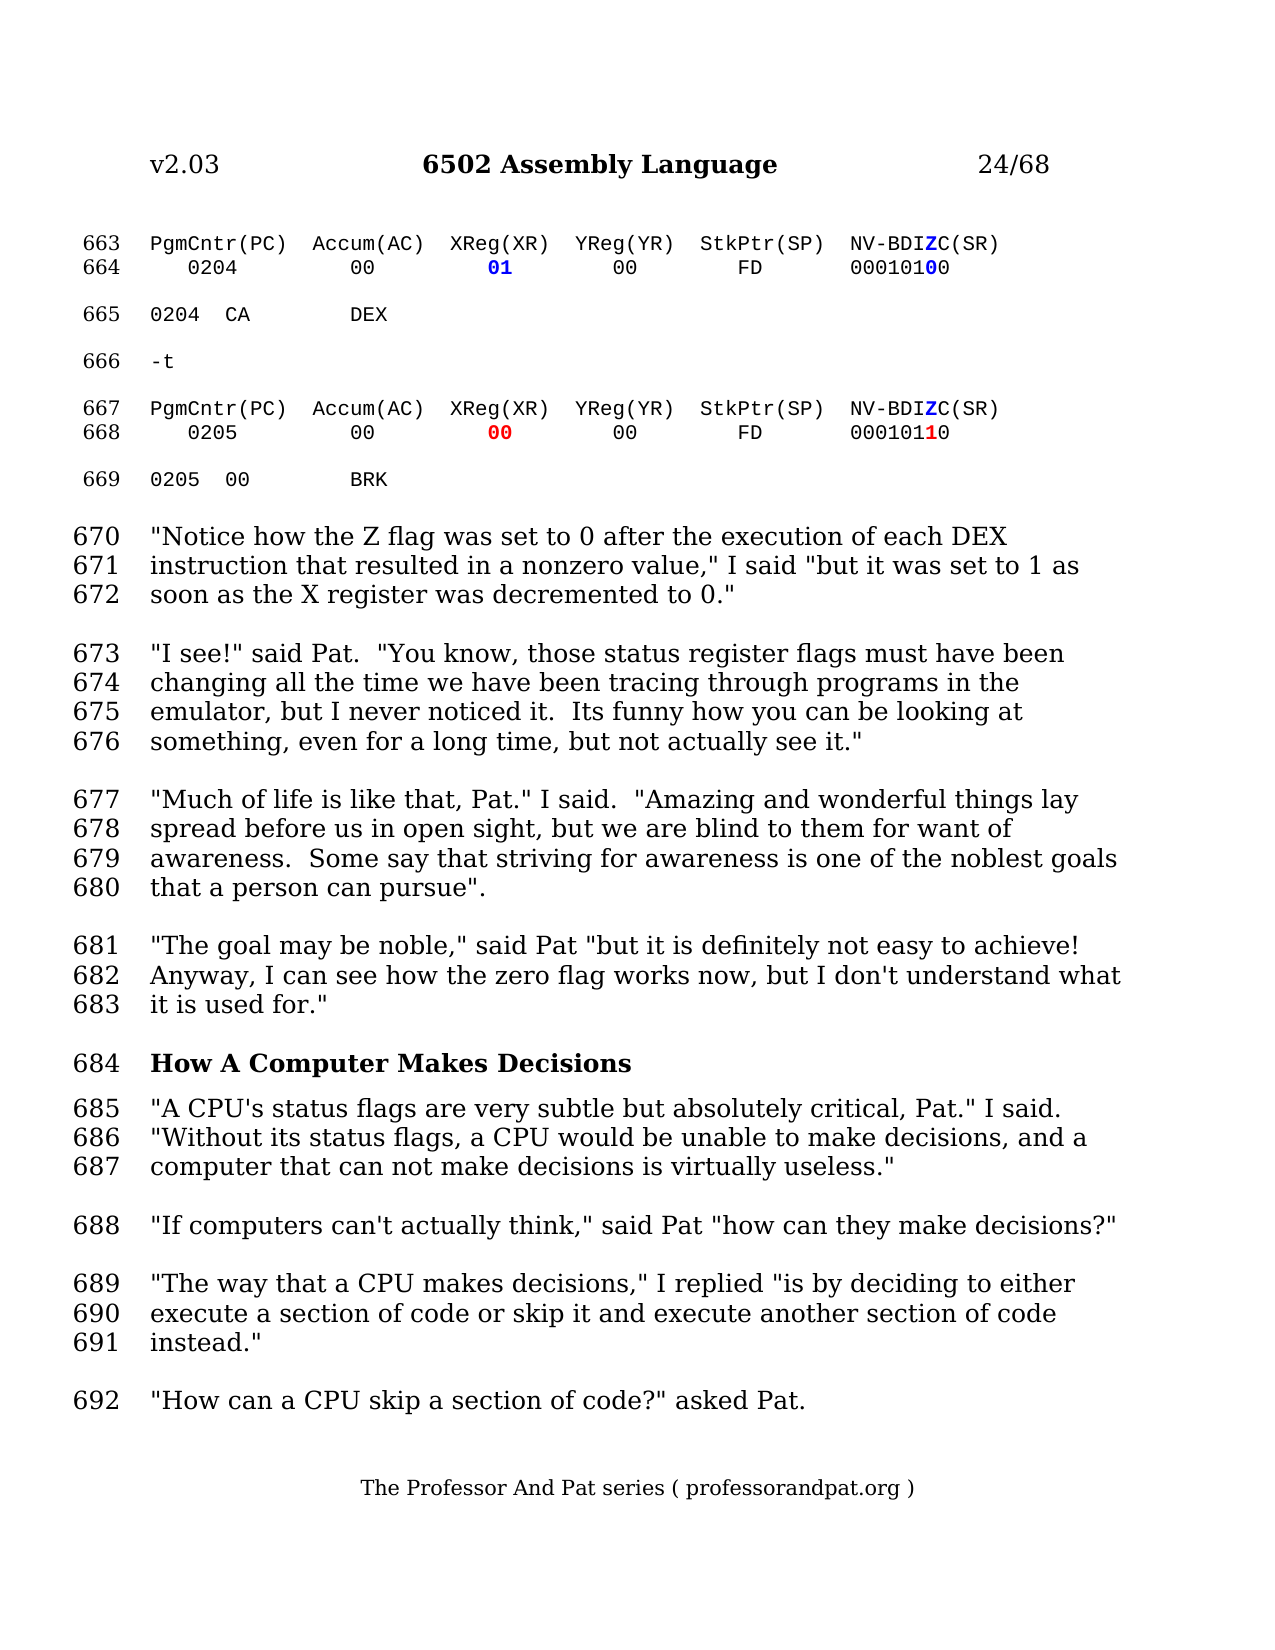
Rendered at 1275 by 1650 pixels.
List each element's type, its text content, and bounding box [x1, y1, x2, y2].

text PgmCntr(PC) Accum(AC) XReg(XR) YReg(YR) StkPtr(SP) NV-BDIZC(SR) [150, 233, 1125, 257]
text "The goal may be noble," said Pat "but it is definitely not easy to achieve! Anyway, I can see how the zero flag works now, but I don't understand what it is used for." [150, 932, 1125, 1019]
text "How can a CPU skip a section of code?" asked Pat. [150, 1387, 1125, 1416]
text 0204 00 01 00 FD 00010100 [150, 257, 1125, 281]
text "A CPU's status flags are very subtle but absolutely critical, Pat." I said. "Without its status flags, a CPU would be unable to make decisions, and a computer that can not make decisions is virtually useless." [150, 1094, 1125, 1182]
text "If computers can't actually think," said Pat "how can they make decisions?" [150, 1211, 1125, 1240]
text PgmCntr(PC) Accum(AC) XReg(XR) YReg(YR) StkPtr(SP) NV-BDIZC(SR) [150, 398, 1125, 422]
text "The way that a CPU makes decisions," I replied "is by deciding to either execute a section of code or skip it and execute another section of code instead." [150, 1269, 1125, 1357]
text 0205 00 BRK [150, 469, 1125, 492]
text -t [150, 351, 1125, 375]
text 0205 00 00 00 FD 00010110 [150, 422, 1125, 445]
subtitle How A Computer Makes Decisions [150, 1049, 1125, 1079]
text "Notice how the Z flag was set to 0 after the execution of each DEX instruction that resulted in a nonzero value," I said "but it was set to 1 as soon as the X register was decremented to 0." [150, 522, 1125, 609]
text "I see!" said Pat. "You know, those status register flags must have been changing all the time we have been tracing through programs in the emulator, but I never noticed it. Its funny how you can be looking at something, even for a long time, but not actually see it." [150, 639, 1125, 756]
text 0204 CA DEX [150, 304, 1125, 328]
text "Much of life is like that, Pat." I said. "Amazing and wonderful things lay spread before us in open sight, but we are blind to them for want of awareness. Some say that striving for awareness is one of the noblest goals that a person can pursue". [150, 785, 1125, 902]
